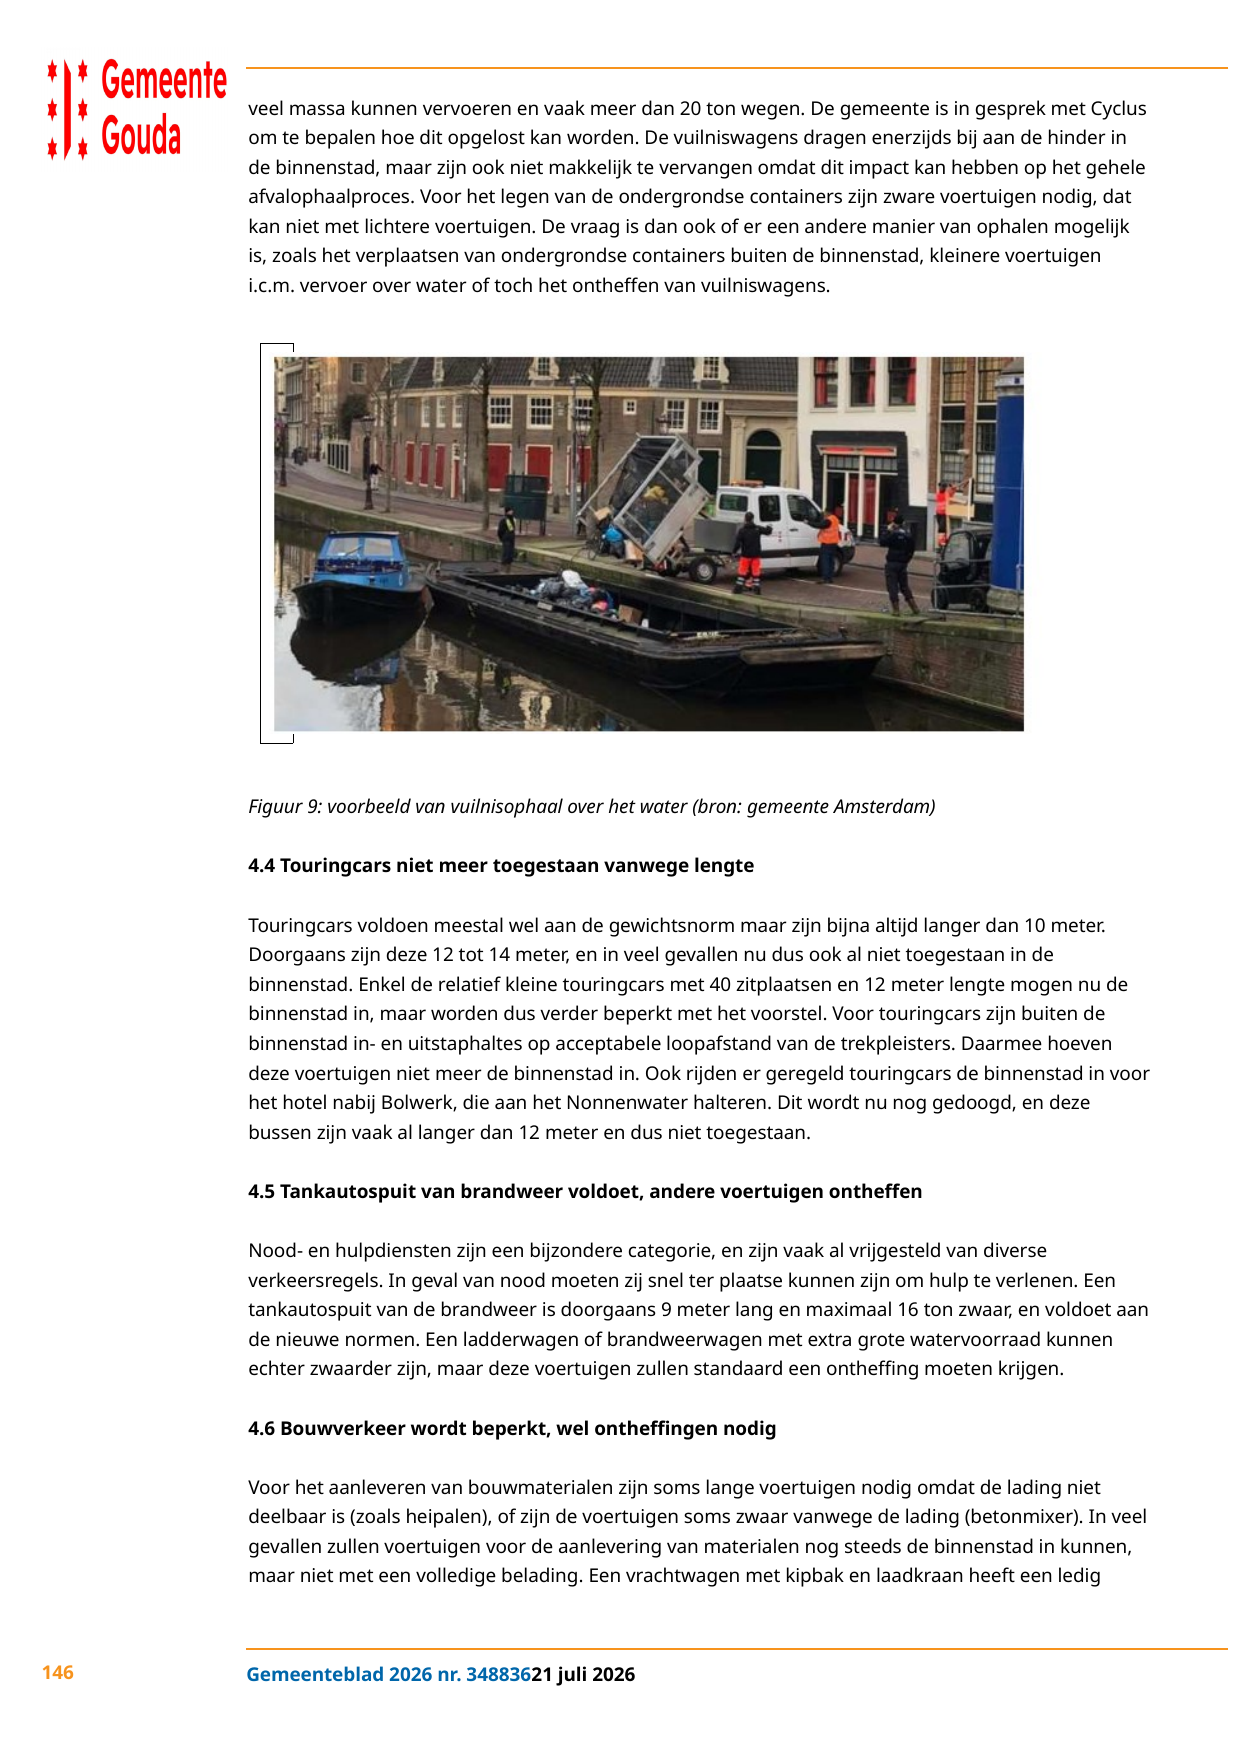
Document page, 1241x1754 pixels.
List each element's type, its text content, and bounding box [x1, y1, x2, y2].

text 4.6 Bouwverkeer wordt beperkt, wel ontheffingen nodig [248, 1415, 1152, 1441]
text 4.5 Tankautospuit van brandweer voldoet, andere voertuigen ontheffen [248, 1178, 1152, 1204]
text Touringcars voldoen meestal wel aan de gewichtsnorm maar zijn bijna altijd langer dan 10 meter. Doorgaans zijn deze 12 tot 14 meter, en in veel gevallen nu dus ook al niet toegestaan in de binnenstad. Enkel de relatief kleine touringcars met 40 zitplaatsen en 12 meter lengte mogen nu de binnenstad in, maar worden dus verder beperkt met het voorstel. Voor touringcars zijn buiten de binnenstad in- en uitstaphaltes op acceptabele loopafstand van de trekpleisters. Daarmee hoeven deze voertuigen niet meer de binnenstad in. Ook rijden er geregeld touringcars de binnenstad in voor het hotel nabij Bolwerk, die aan het Nonnenwater halteren. Dit wordt nu nog gedoogd, en deze bussen zijn vaak al langer dan 12 meter en dus niet toegestaan. [248, 912, 1152, 1145]
picture [41, 47, 231, 172]
text veel massa kunnen vervoeren en vaak meer dan 20 ton wegen. De gemeente is in gesprek met Cyclus om te bepalen hoe dit opgelost kan worden. De vuilniswagens dragen enerzijds bij aan de hinder in de binnenstad, maar zijn ook niet makkelijk te vervangen omdat dit impact kan hebben op het gehele afvalophaalproces. Voor het legen van de ondergrondse containers zijn zware voertuigen nodig, dat kan niet met lichtere voertuigen. De vraag is dan ook of er een andere manier van ophalen mogelijk is, zoals het verplaatsen van ondergrondse containers buiten de binnenstad, kleinere voertuigen i.c.m. vervoer over water of toch het ontheffen van vuilniswagens. [248, 95, 1152, 298]
text Voor het aanleveren van bouwmaterialen zijn soms lange voertuigen nodig omdat de lading niet deelbaar is (zoals heipalen), of zijn de voertuigen soms zwaar vanwege de lading (betonmixer). In veel gevallen zullen voertuigen voor de aanlevering van materialen nog steeds de binnenstad in kunnen, maar niet met een volledige belading. Een vrachtwagen met kipbak en laadkraan heeft een ledig [248, 1474, 1152, 1588]
text Nood- en hulpdiensten zijn een bijzondere categorie, en zijn vaak al vrijgesteld van diverse verkeersregels. In geval van nood moeten zij snel ter plaatse kunnen zijn om hulp te verlenen. Een tankautospuit van de brandweer is doorgaans 9 meter lang en maximaal 16 ton zwaar, en voldoet aan de nieuwe normen. Een ladderwagen of brandweerwagen met extra grote watervoorraad kunnen echter zwaarder zijn, maar deze voertuigen zullen standaard een ontheffing moeten krijgen. [248, 1237, 1152, 1381]
text 4.4 Touringcars niet meer toegestaan vanwege lengte [248, 853, 1152, 878]
picture [268, 352, 1173, 734]
text Figuur 9: voorbeeld van vuilnisophaal over het water (bron: gemeente Amsterdam) [248, 793, 1152, 819]
